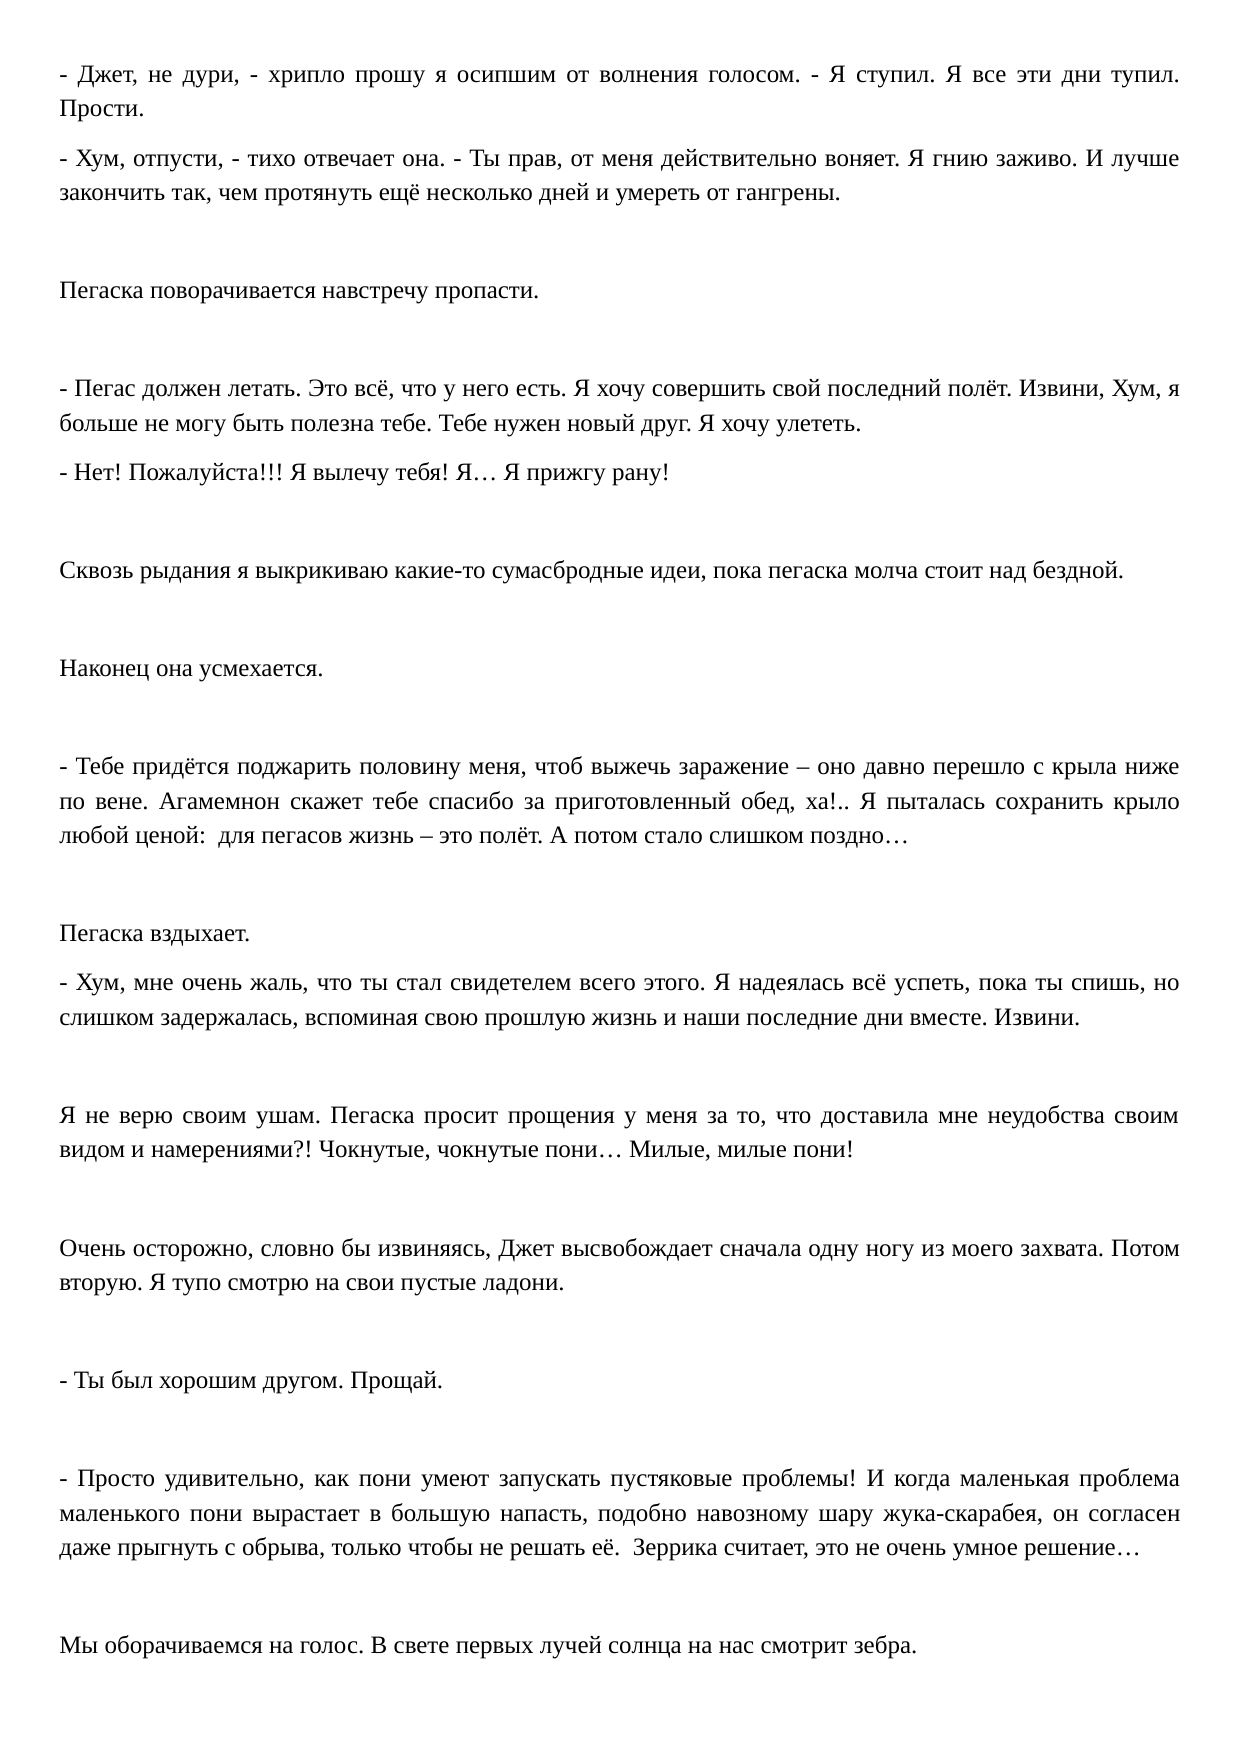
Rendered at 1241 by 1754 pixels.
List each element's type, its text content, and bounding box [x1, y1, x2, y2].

text - Нет! Пожалуйста!!! Я вылечу тебя! Я… Я прижгу рану! [59, 457, 1181, 486]
text - Джет, не дури, - хрипло прошу я осипшим от волнения голосом. - Я ступил. Я все эти дни тупил. Прости. [59, 59, 1181, 122]
text Мы оборачиваемся на голос. В свете первых лучей солнца на нас смотрит зебра. [59, 1630, 1181, 1659]
text - Тебе придётся поджарить половину меня, чтоб выжечь заражение – оно давно перешло с крыла ниже по вене. Агамемнон скажет тебе спасибо за приготовленный обед, ха!.. Я пыталась сохранить крыло любой ценой: для пегасов жизнь – это полёт. А потом стало слишком поздно… [59, 751, 1181, 849]
text Я не верю своим ушам. Пегаска просит прощения у меня за то, что доставила мне неудобства своим видом и намерениями?! Чокнутые, чокнутые пони… Милые, милые пони! [59, 1100, 1181, 1163]
text Пегаска вздыхает. [59, 918, 1181, 947]
text - Просто удивительно, как пони умеют запускать пустяковые проблемы! И когда маленькая проблема маленького пони вырастает в большую напасть, подобно навозному шару жука-скарабея, он согласен даже прыгнуть с обрыва, только чтобы не решать её. Зеррика считает, это не очень умное решение… [59, 1463, 1181, 1561]
text Наконец она усмехается. [59, 653, 1181, 682]
text - Хум, мне очень жаль, что ты стал свидетелем всего этого. Я надеялась всё успеть, пока ты спишь, но слишком задержалась, вспоминая свою прошлую жизнь и наши последние дни вместе. Извини. [59, 967, 1181, 1031]
text Пегаска поворачивается навстречу пропасти. [59, 275, 1181, 304]
text - Пегас должен летать. Это всё, что у него есть. Я хочу совершить свой последний полёт. Извини, Хум, я больше не могу быть полезна тебе. Тебе нужен новый друг. Я хочу улететь. [59, 373, 1181, 437]
text Сквозь рыдания я выкрикиваю какие-то сумасбродные идеи, пока пегаска молча стоит над бездной. [59, 555, 1181, 584]
text - Хум, отпусти, - тихо отвечает она. - Ты прав, от меня действительно воняет. Я гнию заживо. И лучше закончить так, чем протянуть ещё несколько дней и умереть от гангрены. [59, 143, 1181, 206]
text Очень осторожно, словно бы извиняясь, Джет высвобождает сначала одну ногу из моего захвата. Потом вторую. Я тупо смотрю на свои пустые ладони. [59, 1233, 1181, 1296]
text - Ты был хорошим другом. Прощай. [59, 1365, 1181, 1394]
